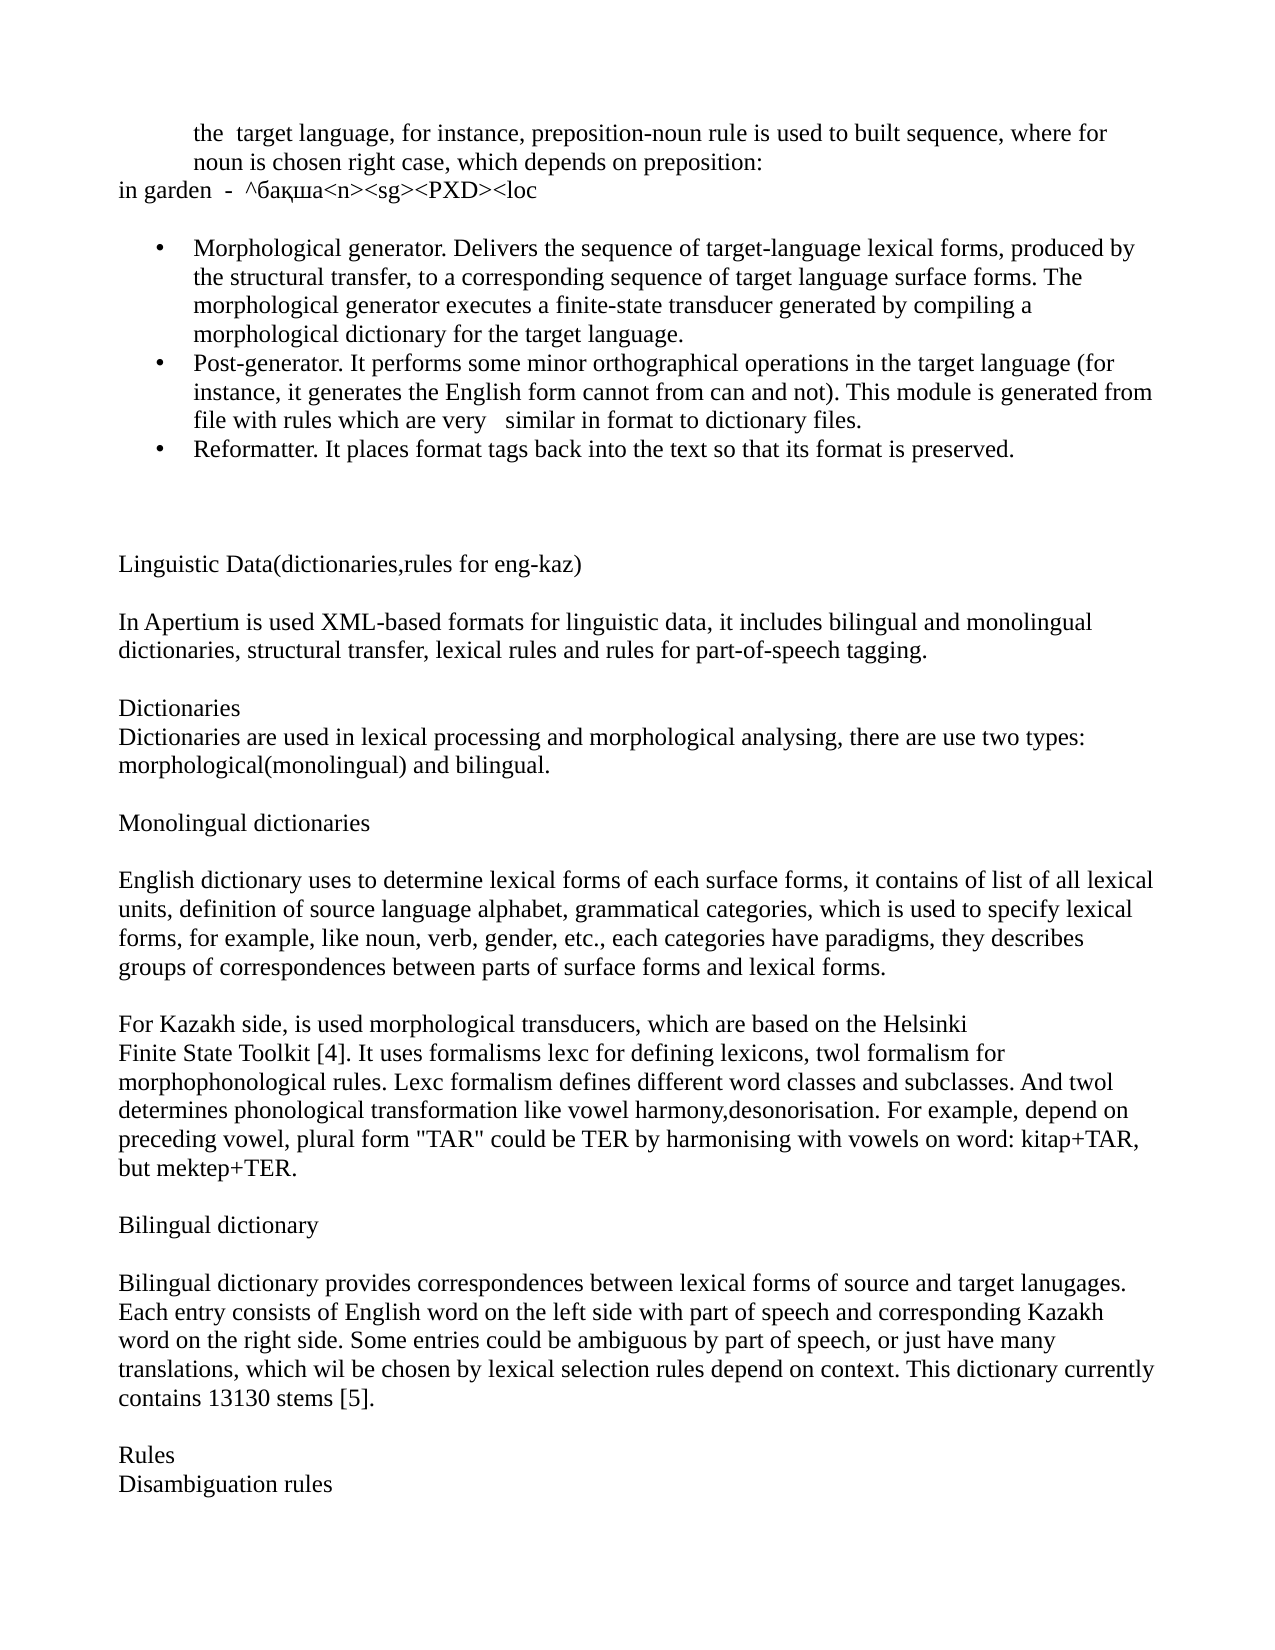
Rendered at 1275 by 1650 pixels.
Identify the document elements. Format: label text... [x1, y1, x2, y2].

text In Apertium is used XML-based formats for linguistic data, it includes bilingual and monolingual dictionaries, structural transfer, lexical rules and rules for part-of-speech tagging. [118, 607, 1157, 664]
text Finite State Toolkit [4]. It uses formalisms lexc for defining lexicons, twol formalism for morphophonological rules. Lexc formalism defines different word classes and subclasses. And twol determines phonological transformation like vowel harmony,desonorisation. For example, depend on preceding vowel, plural form "TAR" could be TER by harmonising with vowels on word: kitap+TAR, but mektep+TER. [118, 1038, 1157, 1182]
text Bilingual dictionary provides correspondences between lexical forms of source and target lanugages. Each entry consists of English word on the left side with part of speech and corresponding Kazakh word on the right side. Some entries could be ambiguous by part of speech, or just have many translations, which wil be chosen by lexical selection rules depend on context. This dictionary currently contains 13130 stems [5]. [118, 1268, 1157, 1412]
text Rules [118, 1441, 1157, 1469]
text Dictionaries [118, 693, 1157, 722]
text Bilingual dictionary [118, 1211, 1157, 1239]
text in garden - ^бақша<n><sg><PXD><loc [118, 176, 1157, 204]
list Reformatter. It places format tags back into the text so that its format is preserved. [156, 434, 1157, 463]
text Linguistic Data(dictionaries,rules for eng-kaz) [118, 549, 1157, 578]
text Monolingual dictionaries [118, 808, 1157, 837]
list Morphological generator. Delivers the sequence of target-language lexical forms, produced by the structural transfer, to a corresponding sequence of target language surface forms. The morphological generator executes a finite-state transducer generated by compiling a morphological dictionary for the target language. [156, 233, 1157, 348]
list the target language, for instance, preposition-noun rule is used to built sequence, where for noun is chosen right case, which depends on preposition: [156, 118, 1157, 176]
text Dictionaries are used in lexical processing and morphological analysing, there are use two types: morphological(monolingual) and bilingual. [118, 722, 1157, 779]
list Post-generator. It performs some minor orthographical operations in the target language (for instance, it generates the English form cannot from can and not). This module is generated from file with rules which are very similar in format to dictionary files. [156, 348, 1157, 434]
text For Kazakh side, is used morphological transducers, which are based on the Helsinki [118, 1009, 1157, 1038]
text English dictionary uses to determine lexical forms of each surface forms, it contains of list of all lexical units, definition of source language alphabet, grammatical categories, which is used to specify lexical forms, for example, like noun, verb, gender, etc., each categories have paradigms, they describes groups of correspondences between parts of surface forms and lexical forms. [118, 866, 1157, 981]
text Disambiguation rules [118, 1469, 1157, 1498]
